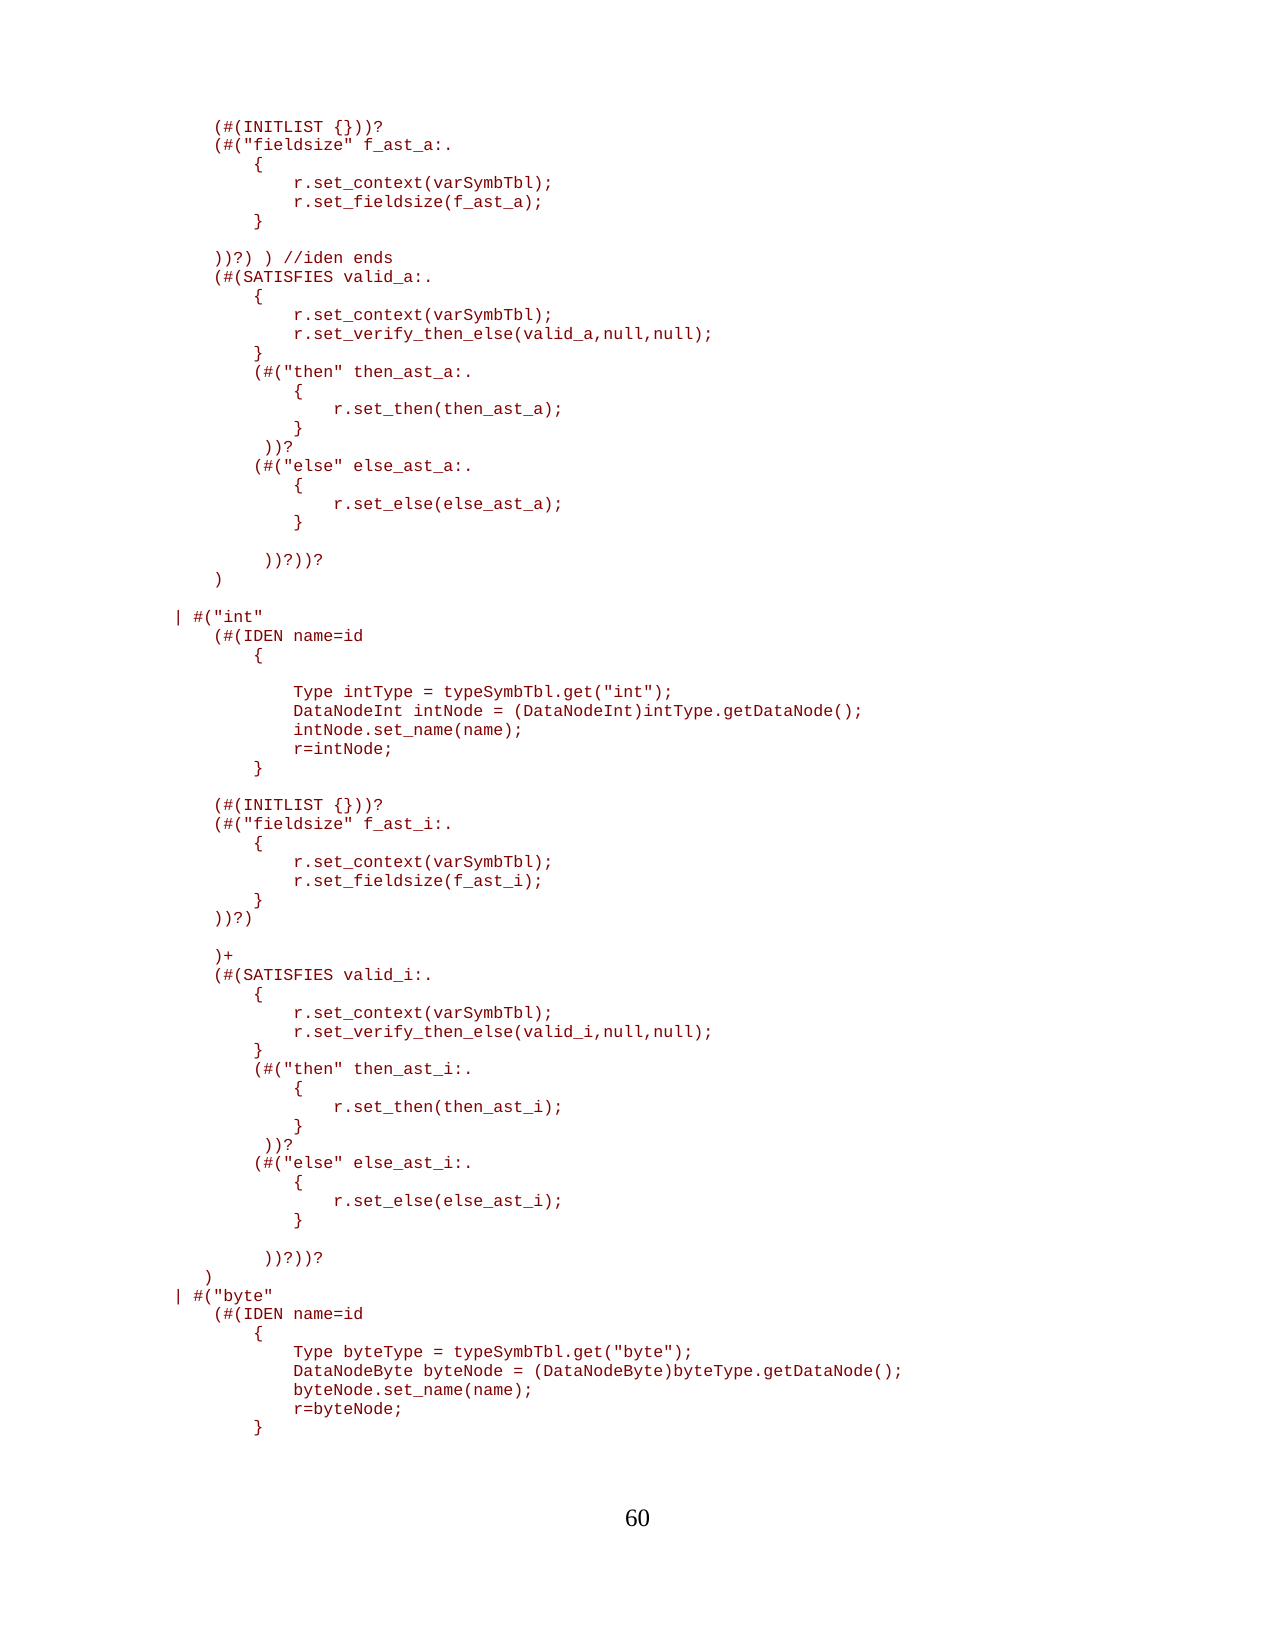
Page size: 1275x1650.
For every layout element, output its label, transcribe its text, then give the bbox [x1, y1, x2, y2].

text } [133, 344, 1157, 363]
text } [133, 1042, 1157, 1061]
text r.set_then(then_ast_a); [133, 401, 1157, 420]
text r.set_context(varSymbTbl); [133, 175, 1157, 193]
text { [133, 288, 1157, 307]
text { [133, 1080, 1157, 1098]
text r.set_verify_then_else(valid_i,null,null); [133, 1023, 1157, 1042]
text (#(IDEN name=id [133, 627, 1157, 646]
text (#(SATISFIES valid_i:. [133, 967, 1157, 985]
text ) [133, 571, 1157, 589]
text } [133, 212, 1157, 231]
text ))?))? [133, 552, 1157, 571]
text (#("then" then_ast_i:. [133, 1061, 1157, 1080]
text r.set_else(else_ast_a); [133, 495, 1157, 514]
text | #("int" [133, 608, 1157, 627]
text ) [133, 1268, 1157, 1287]
text | #("byte" [133, 1287, 1157, 1306]
text (#(SATISFIES valid_a:. [133, 269, 1157, 288]
text (#("then" then_ast_a:. [133, 363, 1157, 382]
text r.set_verify_then_else(valid_a,null,null); [133, 326, 1157, 344]
text Type intType = typeSymbTbl.get("int"); [133, 684, 1157, 703]
text ))?))? [133, 1249, 1157, 1268]
text (#(INITLIST {}))? [133, 797, 1157, 816]
text } [133, 891, 1157, 910]
text r.set_fieldsize(f_ast_a); [133, 193, 1157, 212]
text intNode.set_name(name); [133, 721, 1157, 740]
text ))?) ) //iden ends [133, 250, 1157, 269]
text { [133, 476, 1157, 495]
text (#("fieldsize" f_ast_i:. [133, 816, 1157, 834]
text } [133, 759, 1157, 778]
text { [133, 382, 1157, 401]
text DataNodeInt intNode = (DataNodeInt)intType.getDataNode(); [133, 703, 1157, 721]
text r.set_context(varSymbTbl); [133, 1004, 1157, 1023]
text { [133, 834, 1157, 853]
text (#(IDEN name=id [133, 1306, 1157, 1325]
text r.set_fieldsize(f_ast_i); [133, 872, 1157, 891]
text (#("else" else_ast_i:. [133, 1155, 1157, 1174]
text r.set_context(varSymbTbl); [133, 853, 1157, 872]
text { [133, 985, 1157, 1004]
text { [133, 156, 1157, 175]
text (#("else" else_ast_a:. [133, 457, 1157, 476]
text } [133, 1212, 1157, 1231]
text } [133, 420, 1157, 439]
text ))? [133, 1136, 1157, 1155]
text (#("fieldsize" f_ast_a:. [133, 137, 1157, 156]
text { [133, 646, 1157, 665]
text r=byteNode; [133, 1400, 1157, 1419]
text { [133, 1174, 1157, 1193]
text r.set_then(then_ast_i); [133, 1098, 1157, 1117]
text r.set_context(varSymbTbl); [133, 307, 1157, 326]
text } [133, 514, 1157, 533]
text } [133, 1419, 1157, 1438]
text Type byteType = typeSymbTbl.get("byte"); [133, 1344, 1157, 1362]
text { [133, 1325, 1157, 1344]
text ))? [133, 439, 1157, 457]
text } [133, 1117, 1157, 1136]
text )+ [133, 948, 1157, 967]
text ))?) [133, 910, 1157, 929]
text (#(INITLIST {}))? [133, 118, 1157, 137]
text byteNode.set_name(name); [133, 1381, 1157, 1400]
text DataNodeByte byteNode = (DataNodeByte)byteType.getDataNode(); [133, 1362, 1157, 1381]
text r.set_else(else_ast_i); [133, 1193, 1157, 1212]
text r=intNode; [133, 740, 1157, 759]
